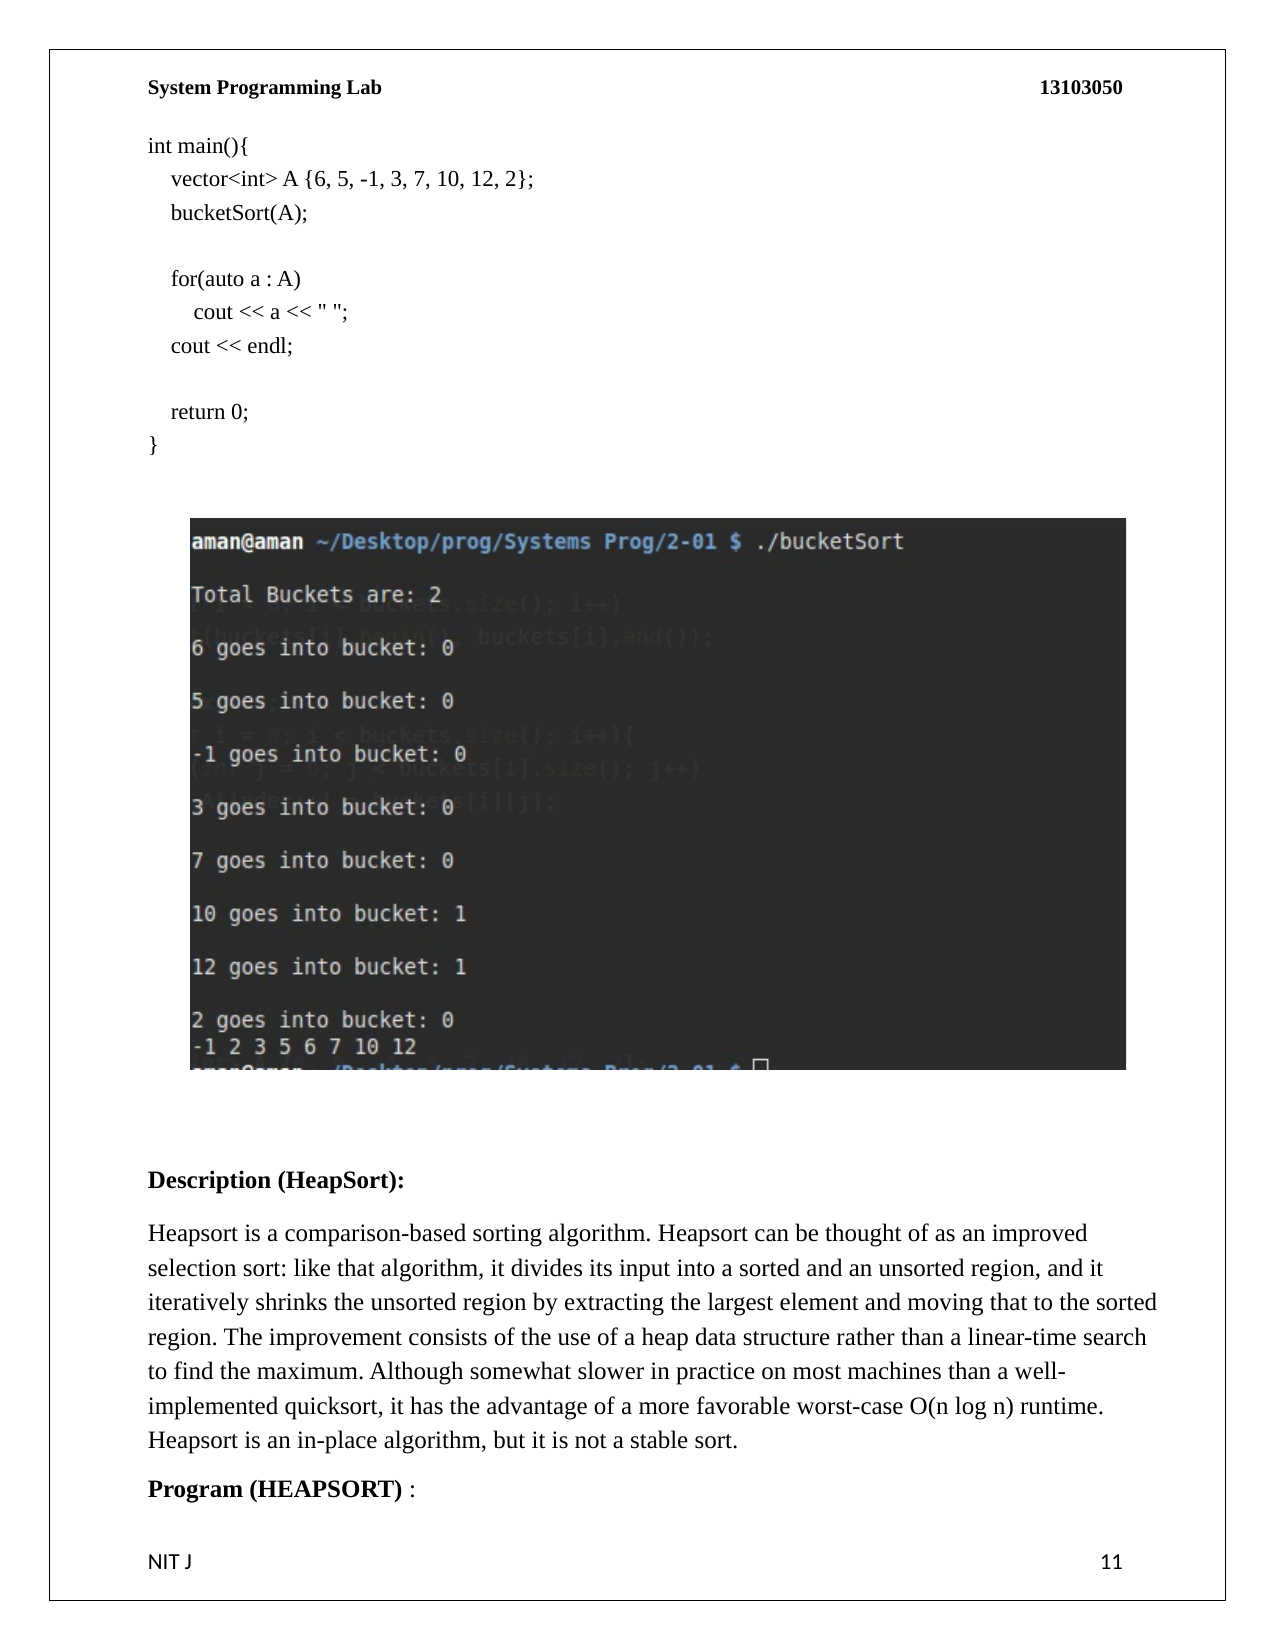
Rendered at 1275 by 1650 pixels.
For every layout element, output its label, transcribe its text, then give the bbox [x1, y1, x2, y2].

text bucketSort(A); [148, 199, 1169, 225]
text for(auto a : A) [148, 265, 1169, 292]
text cout << endl; [148, 332, 1169, 358]
text cout << a << " "; [148, 298, 1169, 325]
text Description (HeapSort): [148, 1165, 1169, 1193]
picture [190, 518, 1127, 1070]
text vector<int> A {6, 5, -1, 3, 7, 10, 12, 2}; [148, 166, 1169, 192]
text Program (HEAPSORT) : [148, 1474, 1169, 1503]
text } [148, 431, 1169, 458]
text Heapsort is a comparison-based sorting algorithm. Heapsort can be thought of as an improved selection sort: like that algorithm, it divides its input into a sorted and an unsorted region, and it iteratively shrinks the unsorted region by extracting the largest element and moving that to the sorted region. The improvement consists of the use of a heap data structure rather than a linear-time search to find the maximum. Although somewhat slower in practice on most machines than a well-implemented quicksort, it has the advantage of a more favorable worst-case O(n log n) runtime. Heapsort is an in-place algorithm, but it is not a stable sort. [148, 1218, 1169, 1454]
text return 0; [148, 398, 1169, 424]
text int main(){ [148, 132, 1169, 159]
